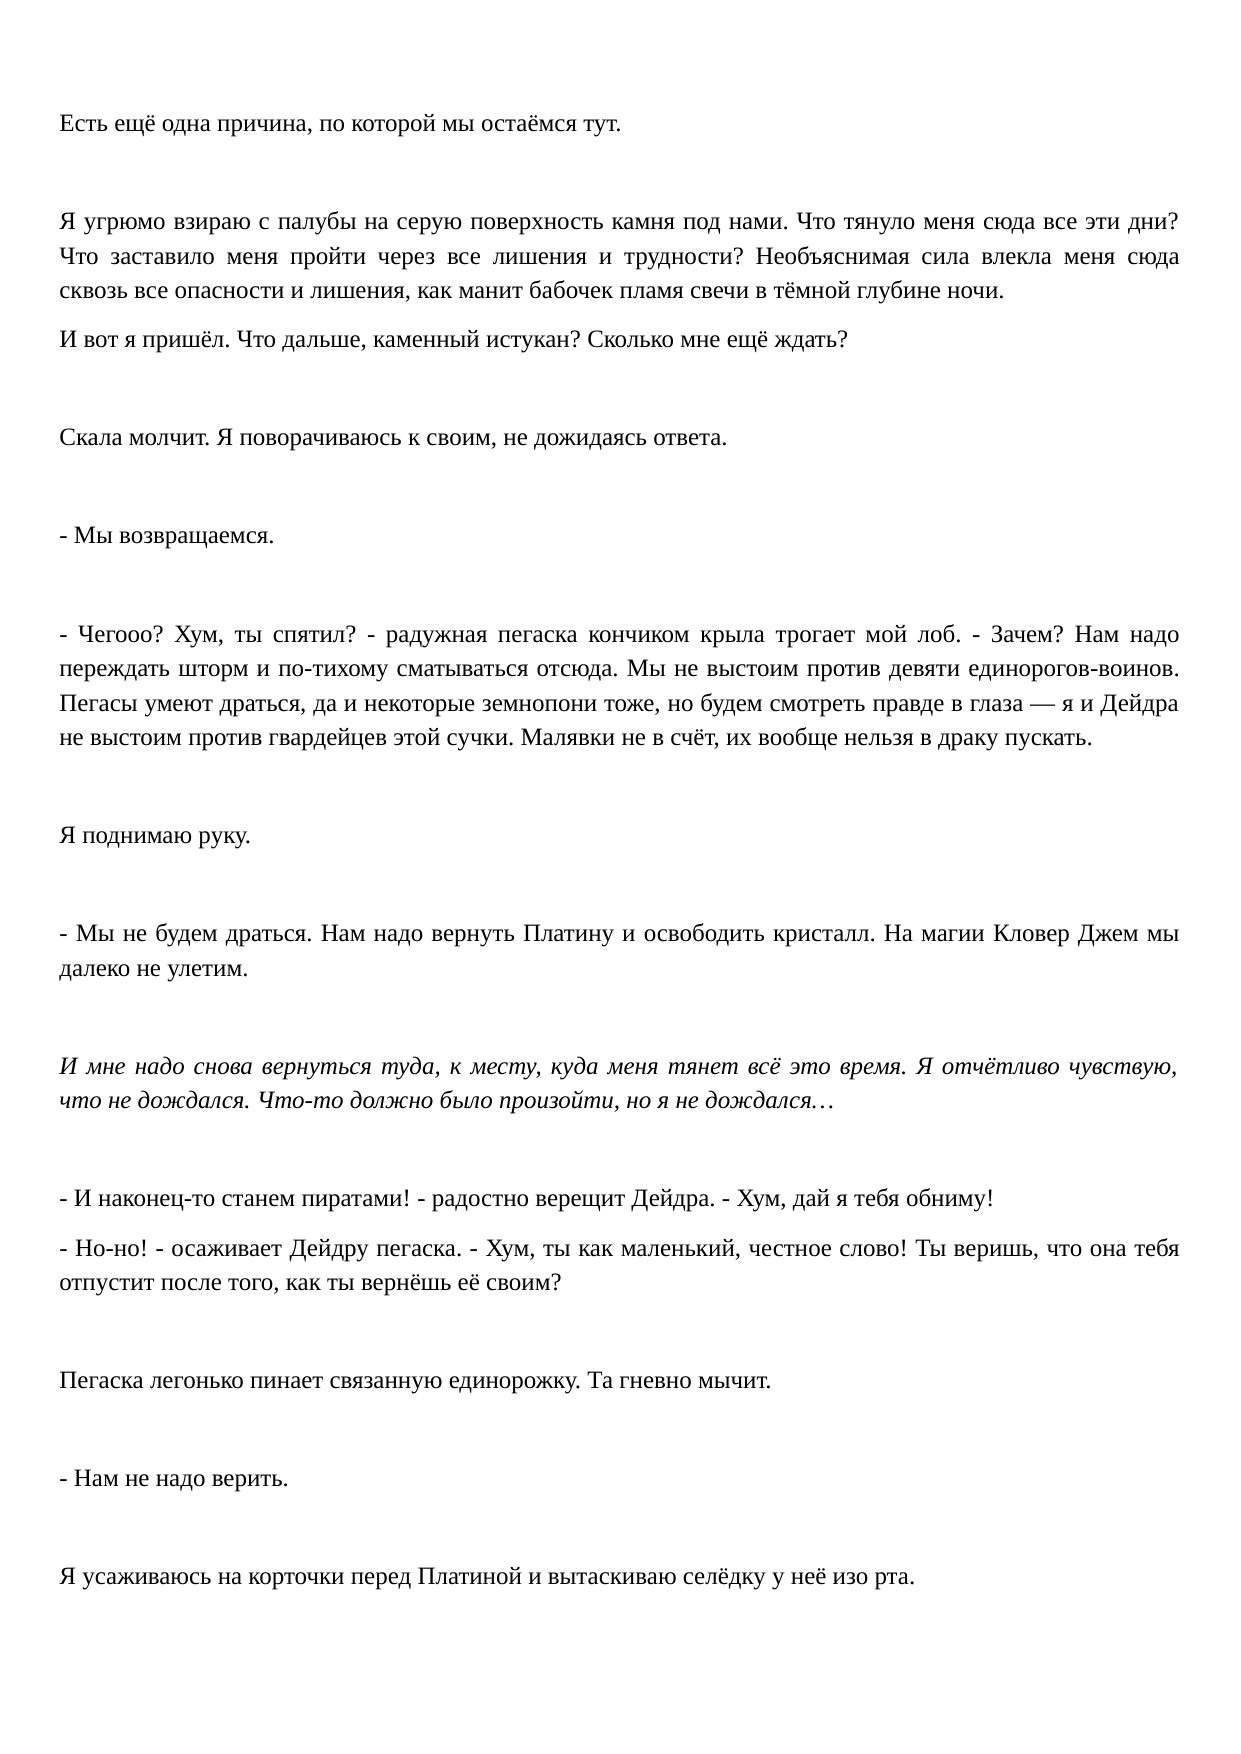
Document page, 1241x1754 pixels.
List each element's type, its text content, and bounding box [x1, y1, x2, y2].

text - Мы не будем драться. Нам надо вернуть Платину и освободить кристалл. На магии Кловер Джем мы далеко не улетим. [59, 918, 1181, 982]
text Я усаживаюсь на корточки перед Платиной и вытаскиваю селёдку у неё изо рта. [59, 1561, 1181, 1590]
text Пегаска легонько пинает связанную единорожку. Та гневно мычит. [59, 1365, 1181, 1394]
text - Но-но! - осаживает Дейдру пегаска. - Хум, ты как маленький, честное слово! Ты веришь, что она тебя отпустит после того, как ты вернёшь её своим? [59, 1233, 1181, 1296]
text Скала молчит. Я поворачиваюсь к своим, не дожидаясь ответа. [59, 422, 1181, 451]
text - Чегооо? Хум, ты спятил? - радужная пегаска кончиком крыла трогает мой лоб. - Зачем? Нам надо переждать шторм и по-тихому сматываться отсюда. Мы не выстоим против девяти единорогов-воинов. Пегасы умеют драться, да и некоторые земнопони тоже, но будем смотреть правде в глаза — я и Дейдра не выстоим против гвардейцев этой сучки. Малявки не в счёт, их вообще нельзя в драку пускать. [59, 619, 1181, 751]
text Я поднимаю руку. [59, 820, 1181, 849]
text Есть ещё одна причина, по которой мы остаёмся тут. [59, 108, 1181, 137]
text - Мы возвращаемся. [59, 521, 1181, 549]
text - И наконец-то станем пиратами! - радостно верещит Дейдра. - Хум, дай я тебя обниму! [59, 1183, 1181, 1212]
text И вот я пришёл. Что дальше, каменный истукан? Сколько мне ещё ждать? [59, 324, 1181, 353]
text Я угрюмо взираю с палубы на серую поверхность камня под нами. Что тянуло меня сюда все эти дни? Что заставило меня пройти через все лишения и трудности? Необъяснимая сила влекла меня сюда сквозь все опасности и лишения, как манит бабочек пламя свечи в тёмной глубине ночи. [59, 206, 1181, 304]
text И мне надо снова вернуться туда, к месту, куда меня тянет всё это время. Я отчётливо чувствую, что не дождался. Что-то должно было произойти, но я не дождался… [59, 1051, 1181, 1114]
text - Нам не надо верить. [59, 1463, 1181, 1492]
